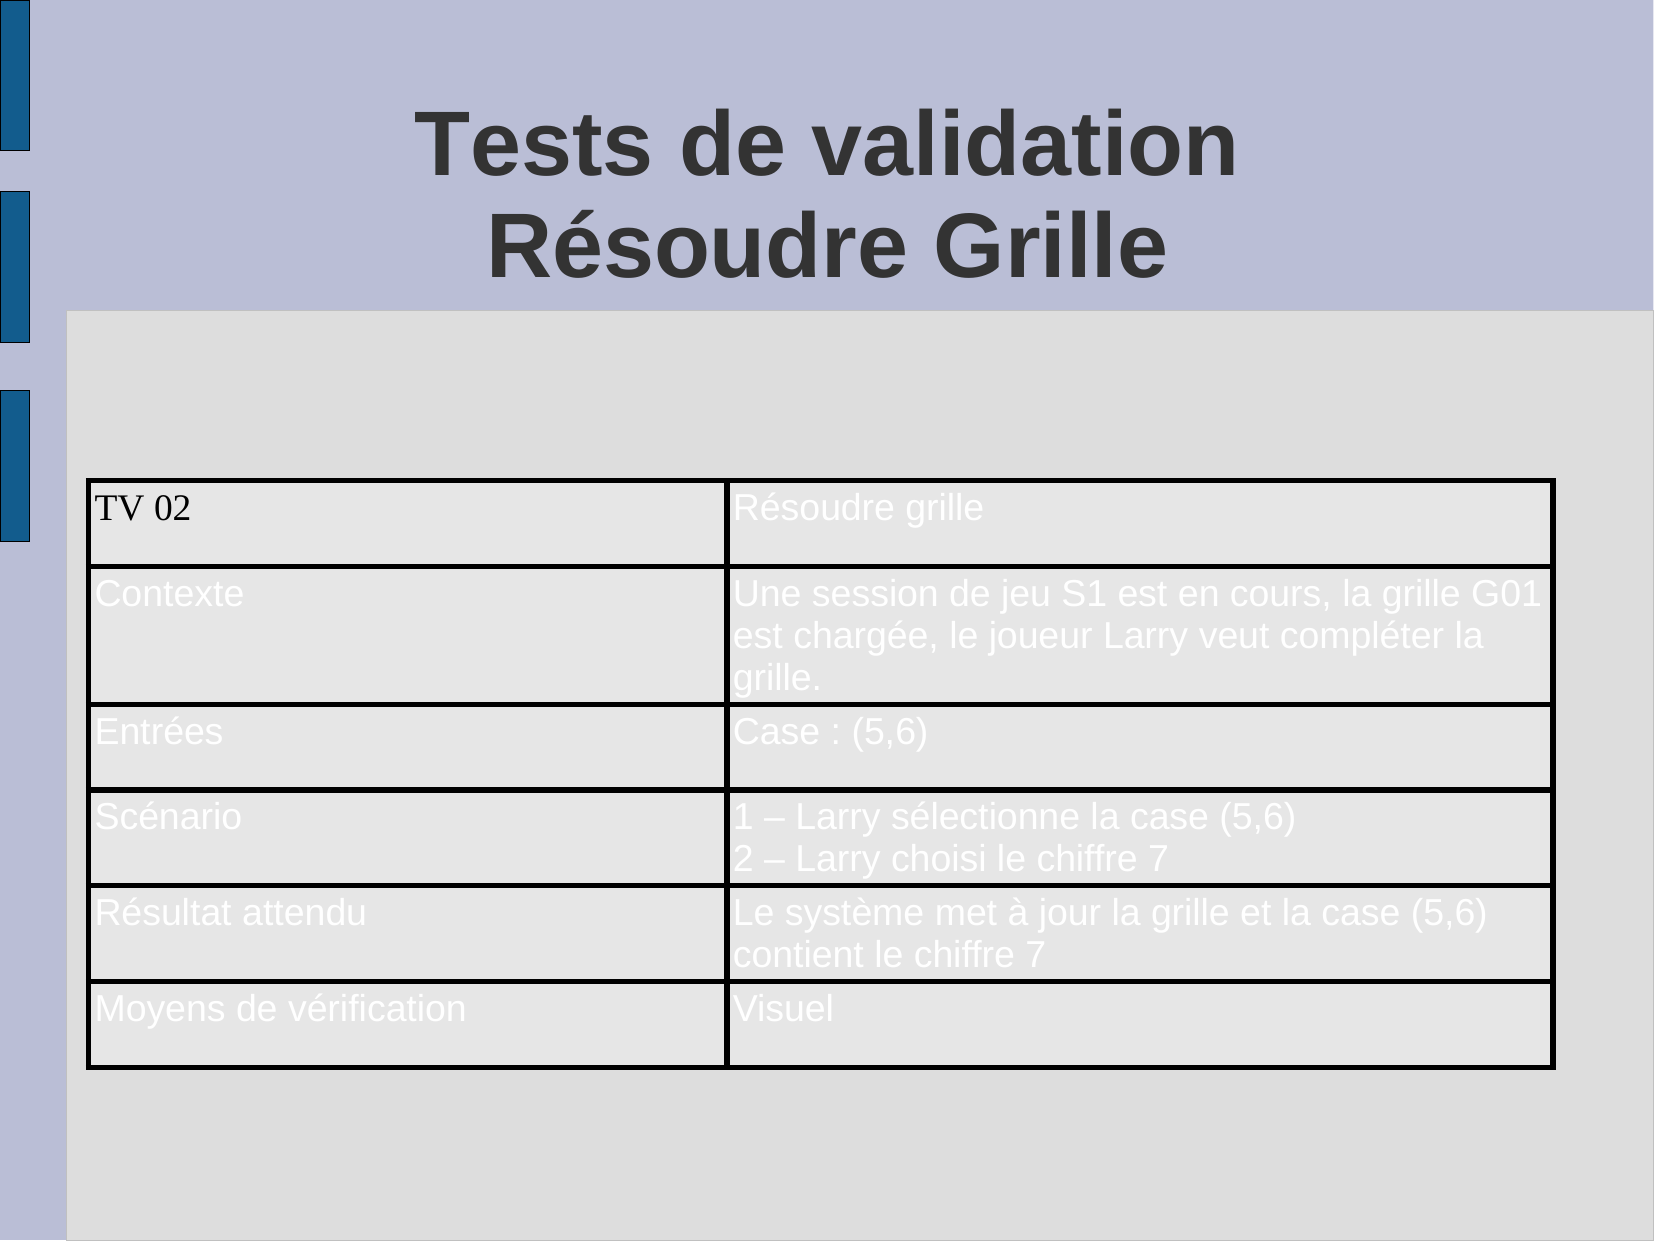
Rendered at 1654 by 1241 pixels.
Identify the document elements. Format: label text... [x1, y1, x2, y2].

table_cell Case : (5,6) [730, 707, 1550, 787]
table_header TV 02 [91, 483, 724, 564]
table_cell Le système met à jour la grille et la case (5,6) contient le chiffre 7 [730, 888, 1550, 979]
table_cell Résultat attendu [91, 888, 724, 979]
table_header Résoudre grille [730, 483, 1550, 564]
table_cell Moyens de vérification [91, 984, 724, 1065]
table_cell Scénario [91, 793, 724, 883]
table_cell Contexte [91, 569, 724, 702]
table_cell Entrées [91, 707, 724, 787]
table_cell Une session de jeu S1 est en cours, la grille G01 est chargée, le joueur Larry veut compléter la grille. [730, 569, 1550, 702]
title Tests de validation Résoudre Grille [121, 91, 1534, 299]
table_cell Visuel [730, 984, 1550, 1065]
table_cell 1 – Larry sélectionne la case (5,6) 2 – Larry choisi le chiffre 7 [730, 793, 1550, 883]
